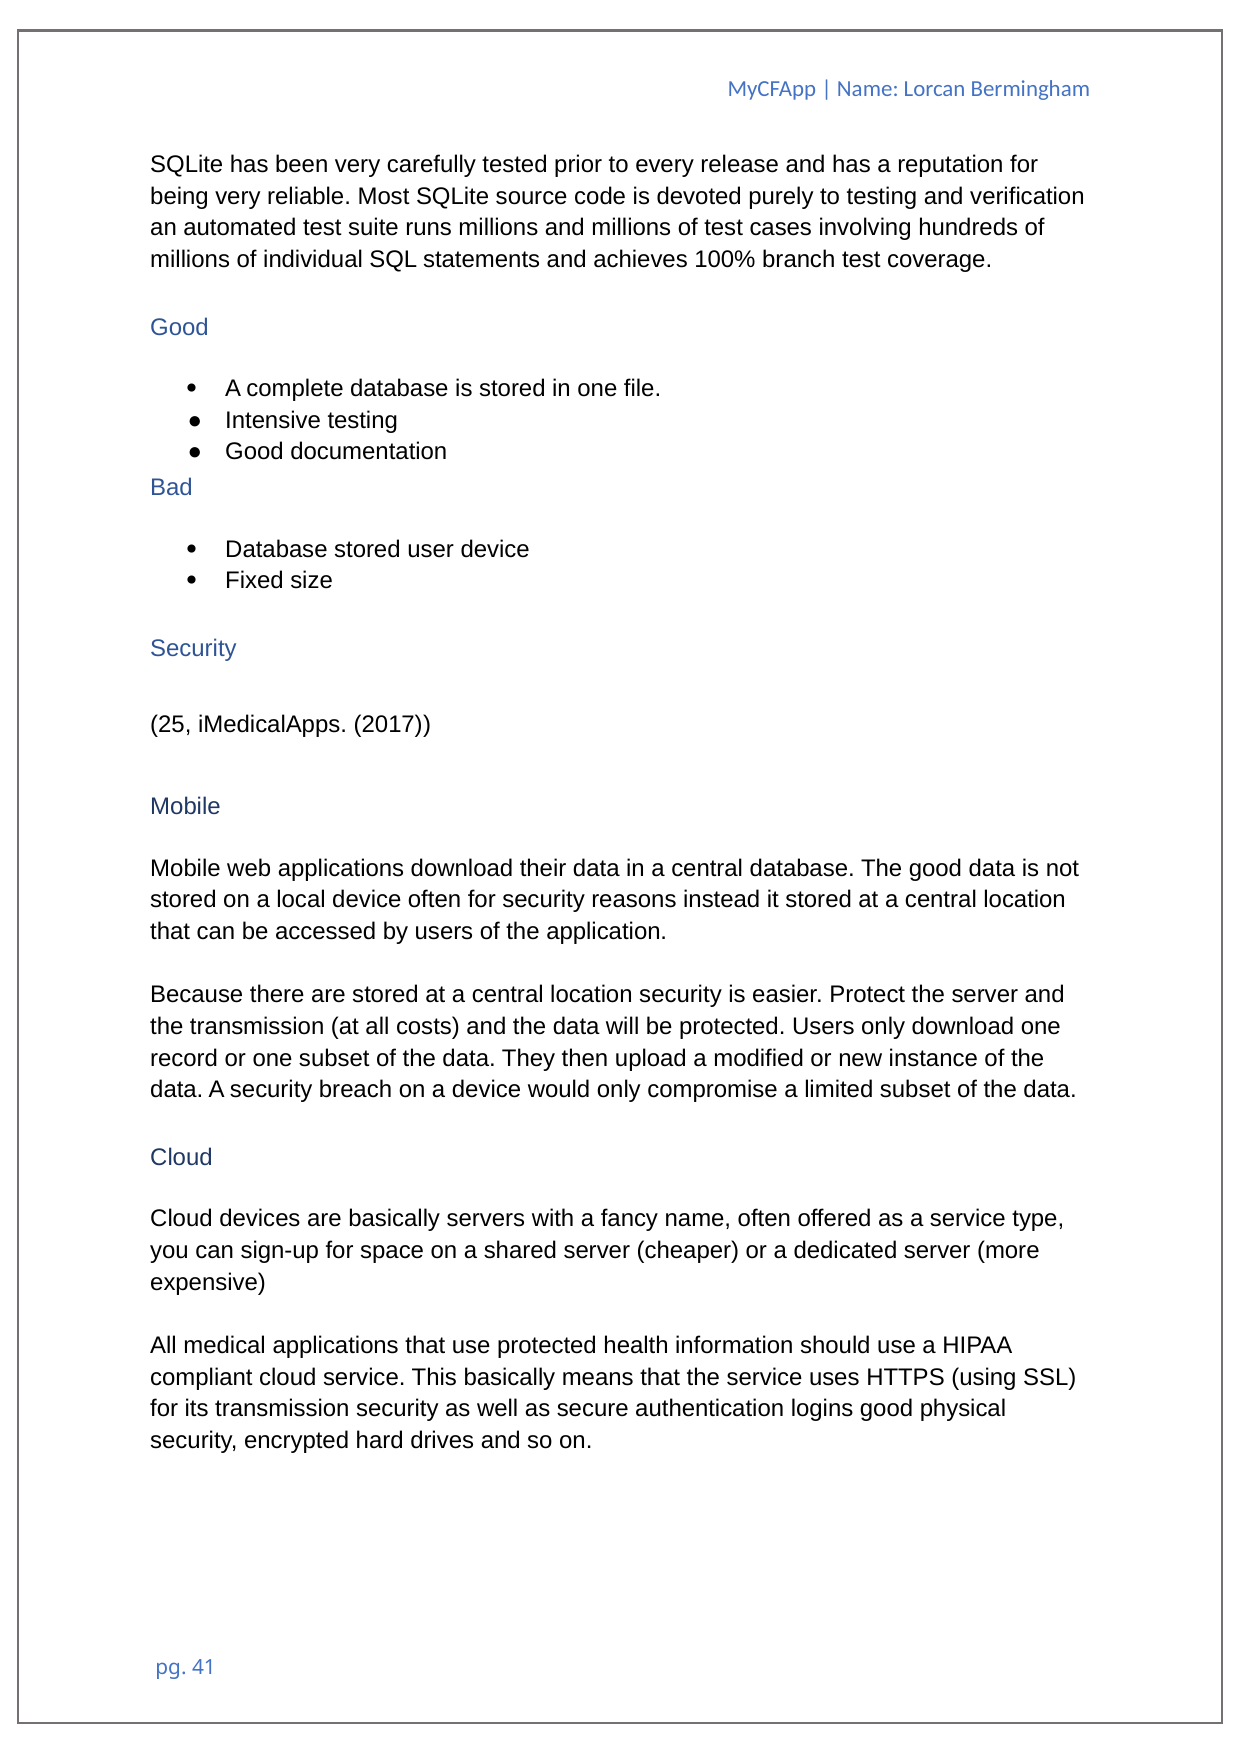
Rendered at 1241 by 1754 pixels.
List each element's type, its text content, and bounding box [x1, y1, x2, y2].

list Database stored user device [187, 534, 1090, 562]
subtitle Mobile [150, 792, 1090, 820]
list A complete database is stored in one file. [187, 374, 1090, 402]
text Cloud devices are basically servers with a fancy name, often offered as a service type, you can sign-up for space on a shared server (cheaper) or a dedicated server (more expensive) [150, 1204, 1090, 1295]
text Because there are stored at a central location security is easier. Protect the server and the transmission (at all costs) and the data will be protected. Users only download one record or one subset of the data. They then upload a modified or new instance of the data. A security breach on a device would only compromise a limited subset of the data. [150, 980, 1090, 1103]
text SQLite has been very carefully tested prior to every release and has a reputation for being very reliable. Most SQLite source code is devoted purely to testing and verification an automated test suite runs millions and millions of test cases involving hundreds of millions of individual SQL statements and achieves 100% branch test coverage. [150, 150, 1090, 273]
text (25, iMedicalApps. (2017)) [150, 710, 1090, 738]
subtitle Security [150, 634, 1090, 661]
list Intensive testing [187, 406, 1090, 433]
subtitle Bad [150, 473, 1090, 501]
list Fixed size [187, 566, 1090, 594]
subtitle Cloud [150, 1143, 1090, 1171]
subtitle Good [150, 312, 1090, 340]
list Good documentation [187, 437, 1090, 465]
text All medical applications that use protected health information should use a HIPAA compliant cloud service. This basically means that the service uses HTTPS (using SSL) for its transmission security as well as secure authentication logins good physical security, encrypted hard drives and so on. [150, 1331, 1090, 1454]
text Mobile web applications download their data in a central database. The good data is not stored on a local device often for security reasons instead it stored at a central location that can be accessed by users of the application. [150, 854, 1090, 945]
